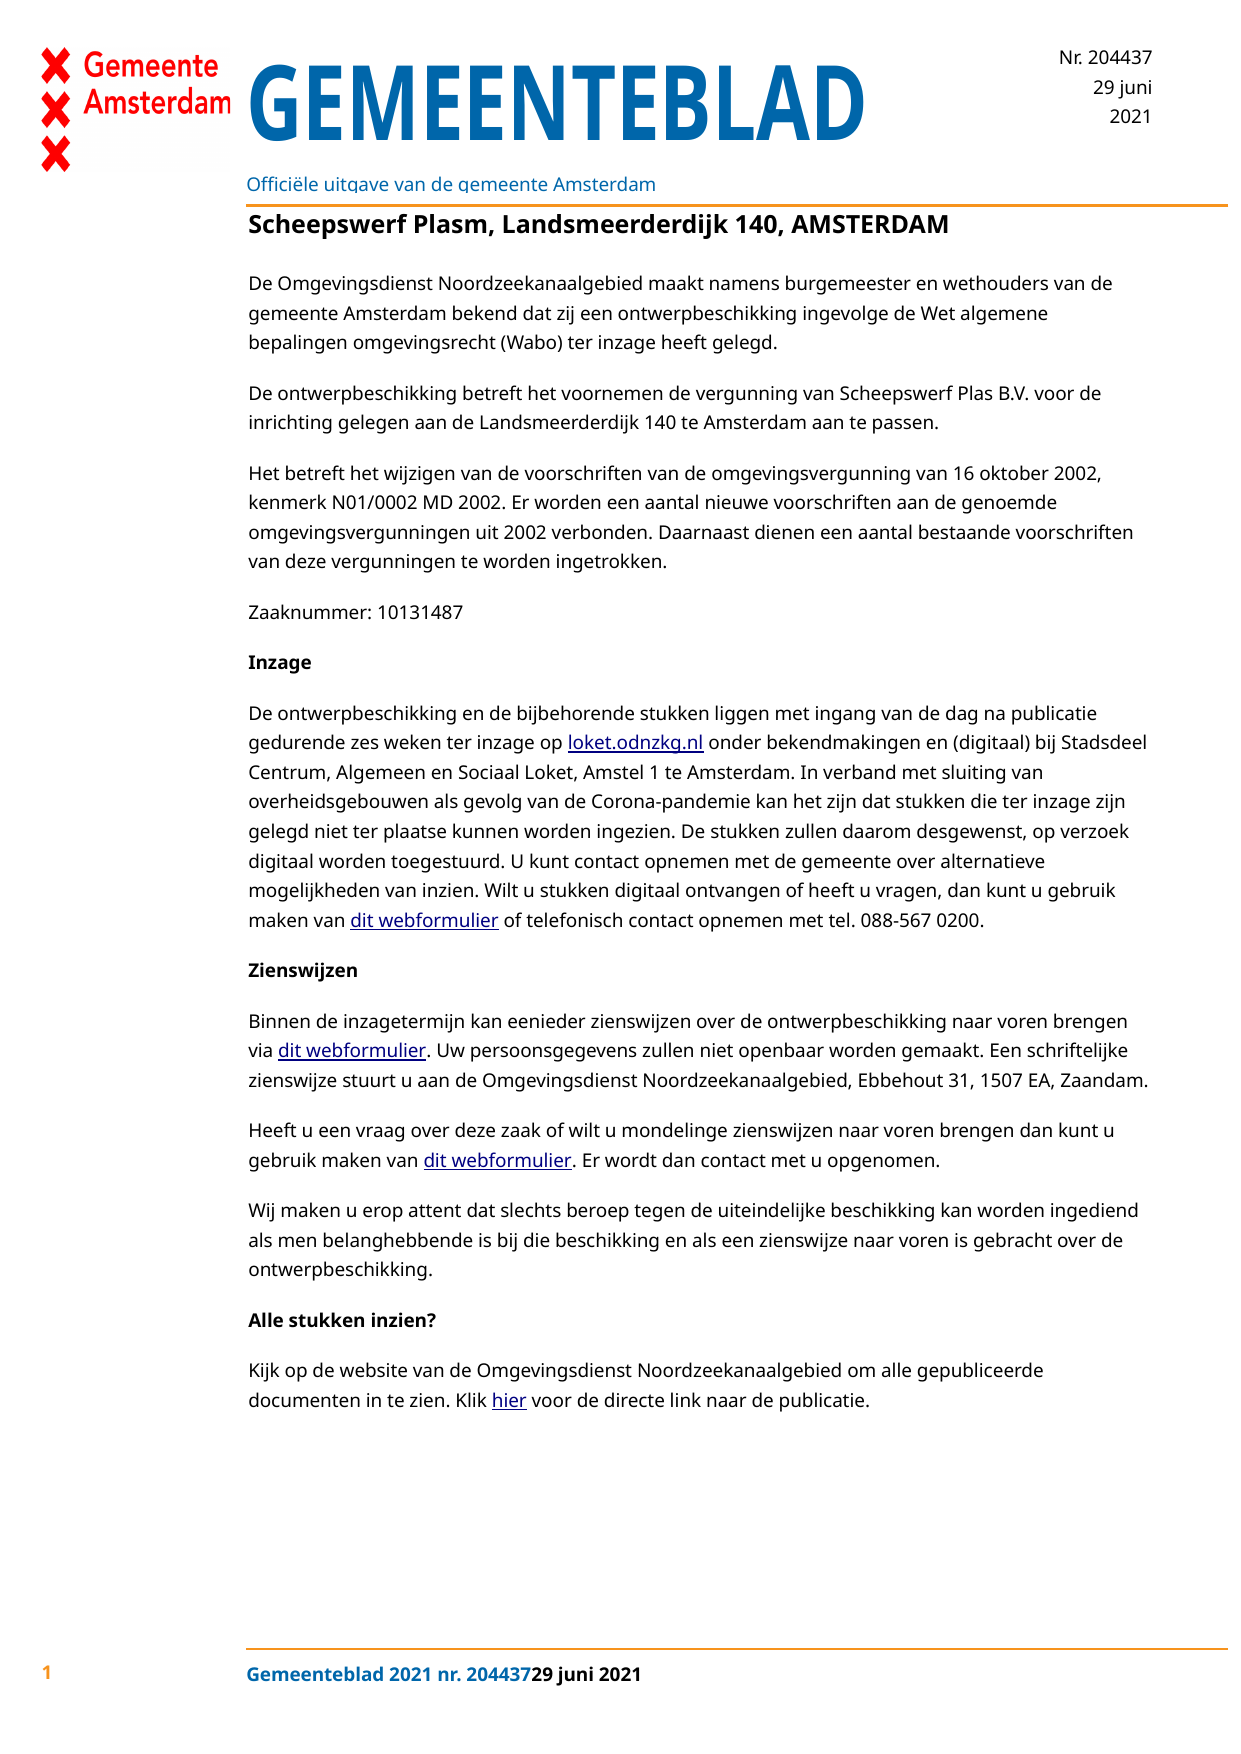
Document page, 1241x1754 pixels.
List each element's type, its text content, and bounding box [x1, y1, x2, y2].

text Kijk op de website van de Omgevingsdienst Noordzeekanaalgebied om alle gepubliceerde documenten in te zien. Klik hier voor de directe link naar de publicatie. [248, 1357, 1152, 1413]
text Zienswijzen [248, 957, 1152, 983]
text Wij maken u erop attent dat slechts beroep tegen de uiteindelijke beschikking kan worden ingediend als men belanghebbende is bij die beschikking en als een zienswijze naar voren is gebracht over de ontwerpbeschikking. [248, 1197, 1152, 1282]
text Heeft u een vraag over deze zaak of wilt u mondelinge zienswijzen naar voren brengen dan kunt u gebruik maken van dit webformulier. Er wordt dan contact met u opgenomen. [248, 1117, 1152, 1173]
text Alle stukken inzien? [248, 1307, 1152, 1333]
text Zaaknummer: 10131487 [248, 599, 1152, 625]
text De Omgevingsdienst Noordzeekanaalgebied maakt namens burgemeester en wethouders van de gemeente Amsterdam bekend dat zij een ontwerpbeschikking ingevolge de Wet algemene bepalingen omgevingsrecht (Wabo) ter inzage heeft gelegd. [248, 270, 1152, 355]
text Binnen de inzagetermijn kan eenieder zienswijzen over de ontwerpbeschikking naar voren brengen via dit webformulier. Uw persoonsgegevens zullen niet openbaar worden gemaakt. Een schriftelijke zienswijze stuurt u aan de Omgevingsdienst Noordzeekanaalgebied, Ebbehout 31, 1507 EA, Zaandam. [248, 1008, 1152, 1093]
picture [41, 47, 231, 172]
text De ontwerpbeschikking en de bijbehorende stukken liggen met ingang van de dag na publicatie gedurende zes weken ter inzage op loket.odnzkg.nl onder bekendmakingen en (digitaal) bij Stadsdeel Centrum, Algemeen en Sociaal Loket, Amstel 1 te Amsterdam. In verband met sluiting van overheidsgebouwen als gevolg van de Corona-pandemie kan het zijn dat stukken die ter inzage zijn gelegd niet ter plaatse kunnen worden ingezien. De stukken zullen daarom desgewenst, op verzoek digitaal worden toegestuurd. U kunt contact opnemen met de gemeente over alternatieve mogelijkheden van inzien. Wilt u stukken digitaal ontvangen of heeft u vragen, dan kunt u gebruik maken van dit webformulier of telefonisch contact opnemen met tel. 088-567 0200. [248, 700, 1152, 933]
text Inzage [248, 649, 1152, 675]
text Het betreft het wijzigen van de voorschriften van de omgevingsvergunning van 16 oktober 2002, kenmerk N01/0002 MD 2002. Er worden een aantal nieuwe voorschriften aan de genoemde omgevingsvergunningen uit 2002 verbonden. Daarnaast dienen een aantal bestaande voorschriften van deze vergunningen te worden ingetrokken. [248, 460, 1152, 574]
text De ontwerpbeschikking betreft het voornemen de vergunning van Scheepswerf Plas B.V. voor de inrichting gelegen aan de Landsmeerderdijk 140 te Amsterdam aan te passen. [248, 380, 1152, 435]
text Scheepswerf Plasm, Landsmeerderdijk 140, AMSTERDAM [248, 207, 1152, 241]
